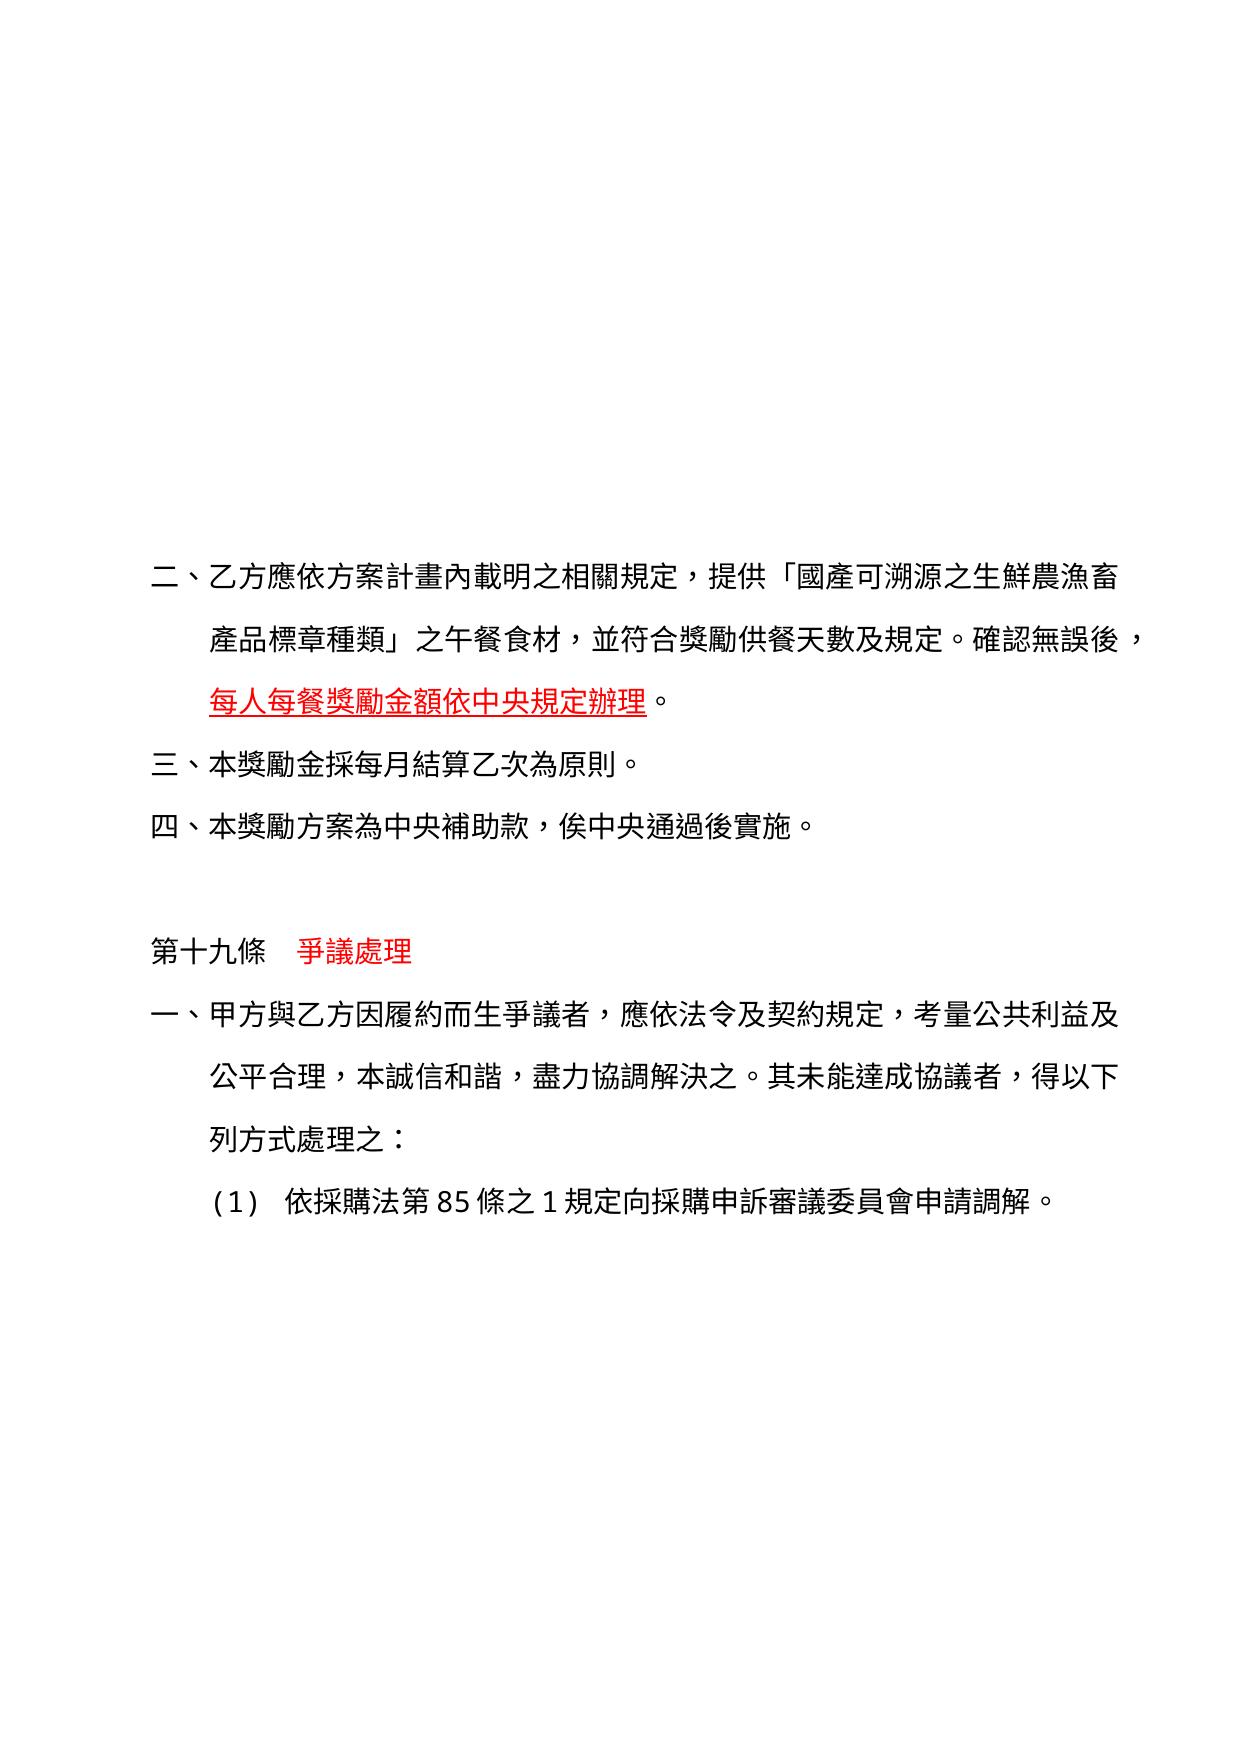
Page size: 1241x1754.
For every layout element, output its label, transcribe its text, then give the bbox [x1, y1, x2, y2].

list 依採購法第85條之1規定向採購申訴審議委員會申請調解。 [209, 1158, 1122, 1221]
text 一、甲方與乙方因履約而生爭議者，應依法令及契約規定，考量公共利益及公平合理，本誠信和諧，盡力協調解決之。其未能達成協議者，得以下列方式處理之： [150, 971, 1122, 1158]
text 第十九條 爭議處理 [150, 908, 1122, 971]
text 二、乙方應依方案計畫內載明之相關規定，提供「國產可溯源之生鮮農漁畜產品標章種類」之午餐食材，並符合獎勵供餐天數及規定。確認無誤後，每人每餐獎勵金額依中央規定辦理。 [150, 533, 1122, 721]
text 三、本獎勵金採每月結算乙次為原則。 [150, 721, 1122, 783]
text 四、本獎勵方案為中央補助款，俟中央通過後實施。 [150, 783, 1122, 846]
